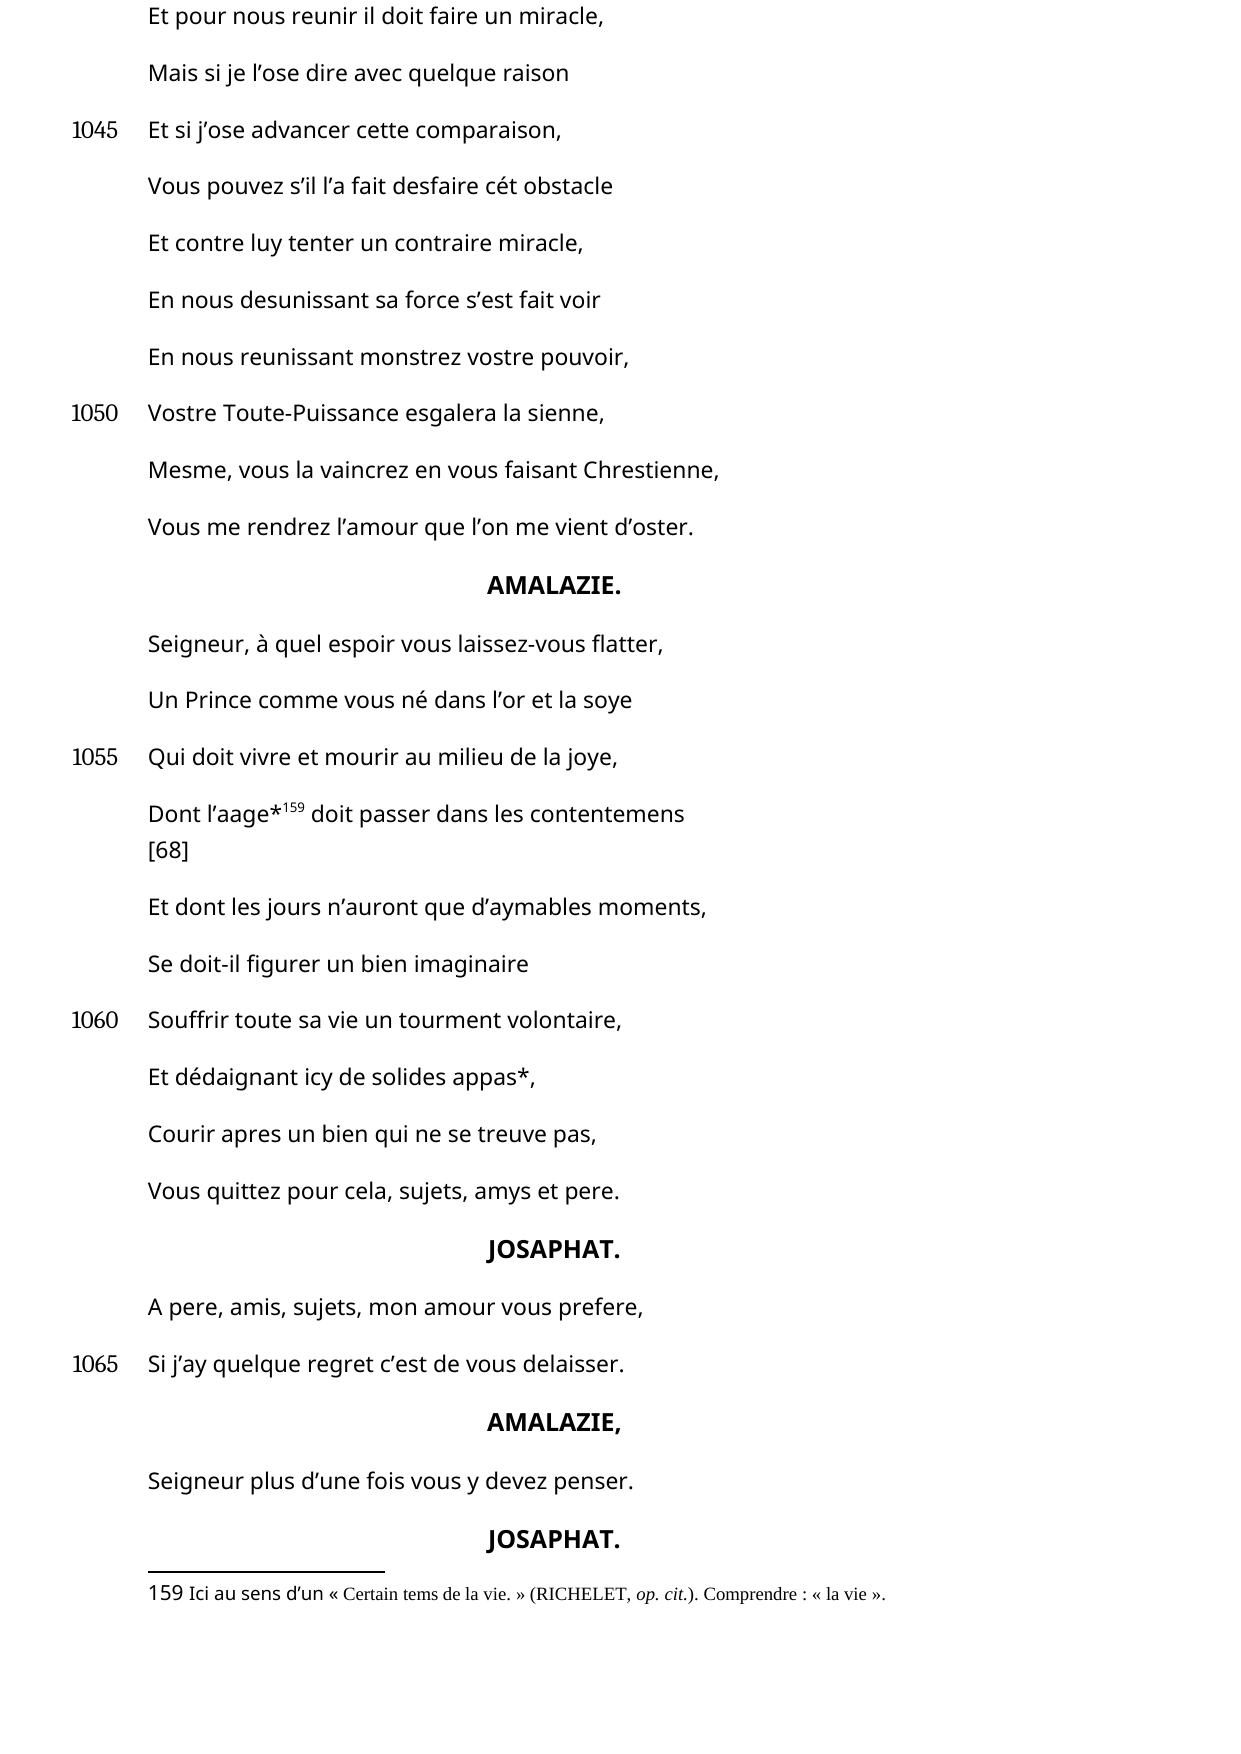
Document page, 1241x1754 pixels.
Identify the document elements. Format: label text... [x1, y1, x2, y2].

text Se doit-il figurer un bien imaginaire [148, 947, 961, 979]
text JOSAPHAT. [148, 1522, 961, 1556]
text Vous me rendrez l’amour que l’on me vient d’oster. [148, 511, 961, 542]
text Et dédaignant icy de solides appas*, [148, 1061, 961, 1092]
text AMALAZIE, [148, 1405, 961, 1439]
text Vous quittez pour cela, sujets, amys et pere. [148, 1174, 961, 1206]
text Et pour nous reunir il doit faire un miracle, [148, 0, 961, 31]
text Dont l’aage* doit passer dans les contentemens [68] [148, 798, 961, 865]
text Mais si je l’ose dire avec quelque raison [148, 57, 961, 88]
text Vostre Toute-Puissance esgalera la sienne, [148, 397, 961, 429]
text En nous desunissant sa force s’est fait voir [148, 284, 961, 315]
text Si j’ay quelque regret c’est de vous delaisser. [148, 1348, 961, 1379]
text Ici au sens d’un « Certain tems de la vie. » (RICHELET, op. cit.). Comprendre : « la vie ». [148, 1578, 961, 1606]
text Seigneur, à quel espoir vous laissez-vous flatter, [148, 628, 961, 659]
text AMALAZIE. [148, 568, 961, 602]
text Mesme, vous la vaincrez en vous faisant Chrestienne, [148, 454, 961, 485]
text Un Prince comme vous né dans l’or et la soye [148, 684, 961, 716]
text Et si j’ose advancer cette comparaison, [148, 113, 961, 145]
text En nous reunissant monstrez vostre pouvoir, [148, 341, 961, 372]
text Courir apres un bien qui ne se treuve pas, [148, 1118, 961, 1149]
text Qui doit vivre et mourir au milieu de la joye, [148, 741, 961, 772]
text Seigneur plus d’une fois vous y devez penser. [148, 1465, 961, 1496]
text Et contre luy tenter un contraire miracle, [148, 227, 961, 258]
text Souffrir toute sa vie un tourment volontaire, [148, 1004, 961, 1036]
text A pere, amis, sujets, mon amour vous prefere, [148, 1291, 961, 1323]
text Vous pouvez s’il l’a fait desfaire cét obstacle [148, 170, 961, 202]
text JOSAPHAT. [148, 1231, 961, 1265]
text Et dont les jours n’auront que d’aymables moments, [148, 891, 961, 922]
